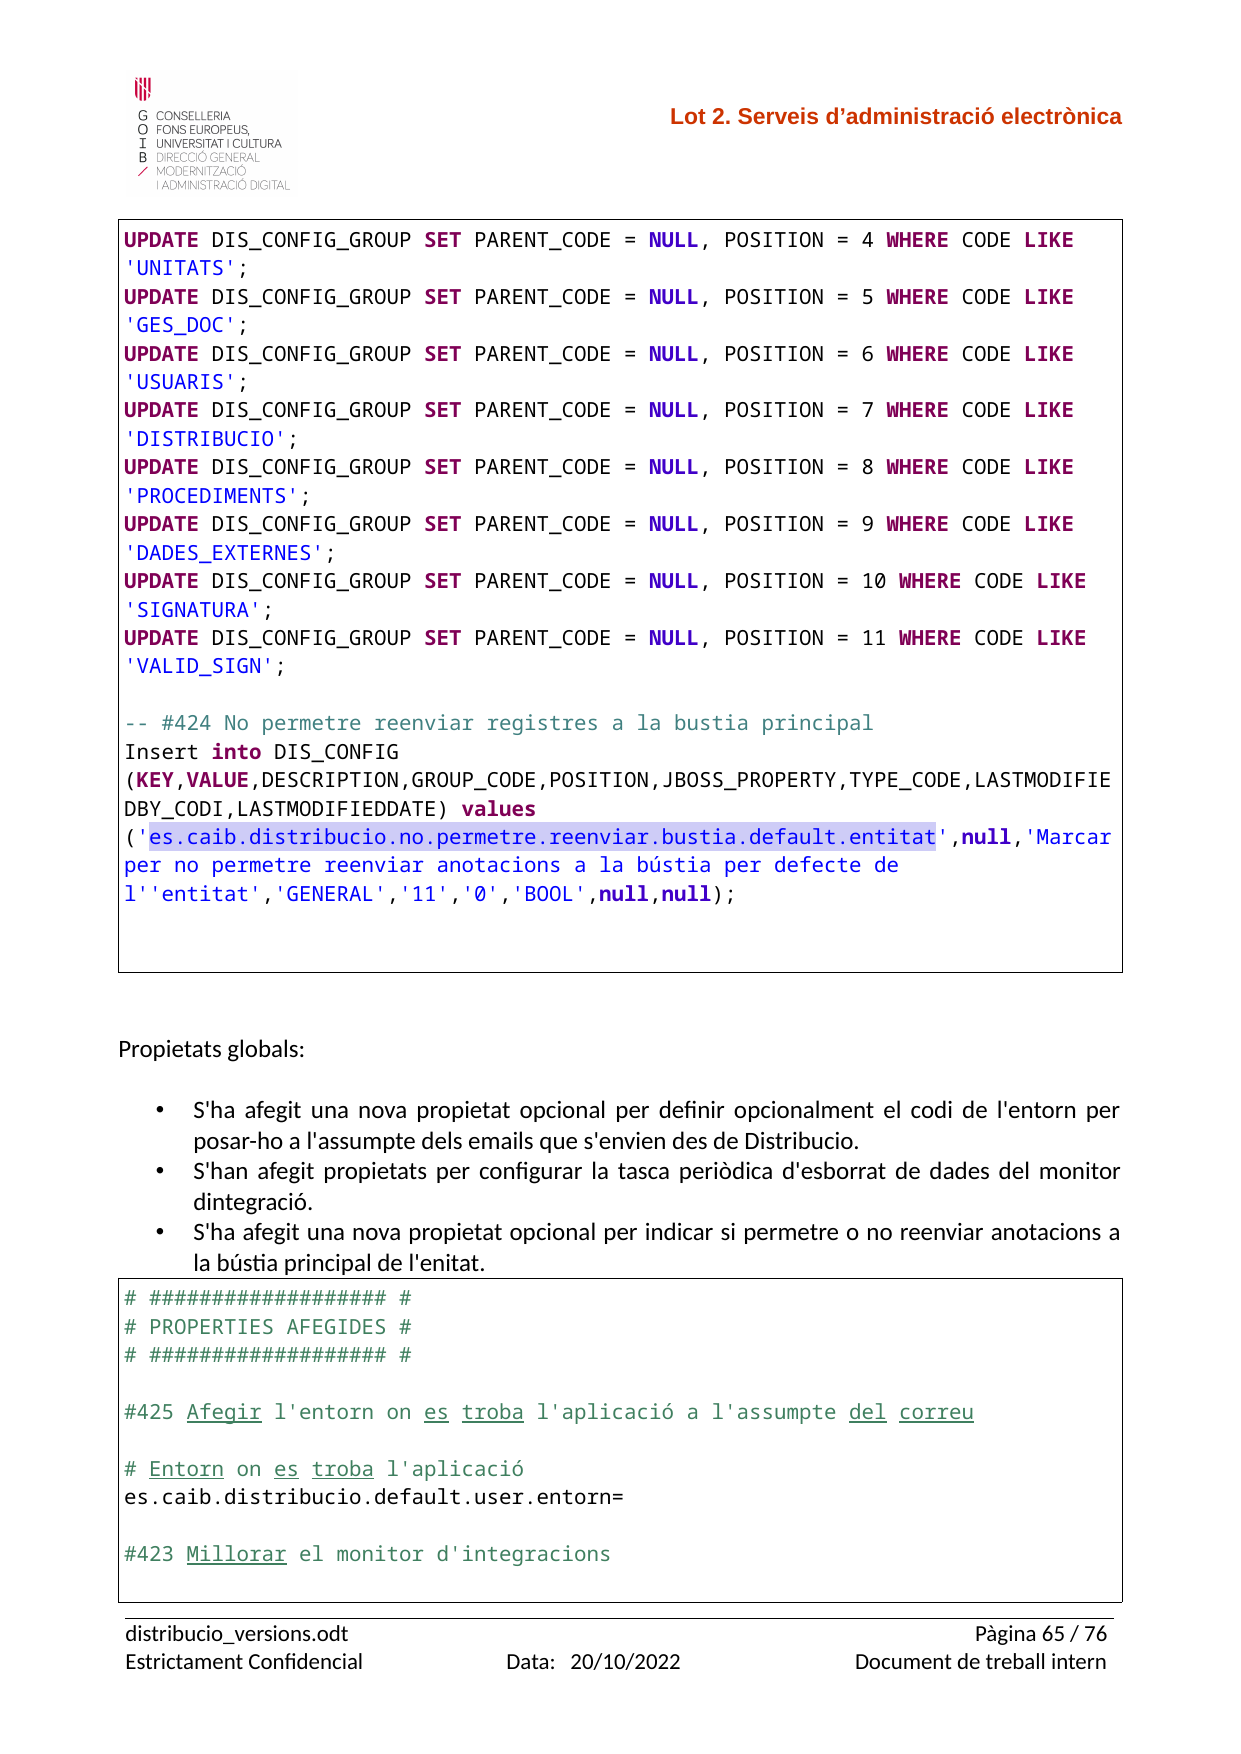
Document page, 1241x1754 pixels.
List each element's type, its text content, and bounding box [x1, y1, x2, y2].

list S'han afegit propietats per configurar la tasca periòdica d'esborrat de dades del monitor dintegració. [156, 1155, 1122, 1216]
picture [126, 70, 299, 197]
list S'ha afegit una nova propietat opcional per indicar si permetre o no reenviar anotacions a la bústia principal de l'enitat. [156, 1216, 1122, 1277]
table_header # ################### # # PROPERTIES AFEGIDES # # ################### # #425 Afegir l'entorn on es troba l'aplicació a l'assumpte del correu # Entorn on es troba l'aplicació es.caib.distribucio.default.user.entorn= #423 Millorar el monitor d'integracions [119, 1279, 1122, 1602]
list S'ha afegit una nova propietat opcional per definir opcionalment el codi de l'entorn per posar-ho a l'assumpte dels emails que s'envien des de Distribucio. [156, 1094, 1122, 1155]
table_header UPDATE DIS_CONFIG_GROUP SET PARENT_CODE = NULL, POSITION = 4 WHERE CODE LIKE 'UNITATS'; UPDATE DIS_CONFIG_GROUP SET PARENT_CODE = NULL, POSITION = 5 WHERE CODE LIKE 'GES_DOC'; UPDATE DIS_CONFIG_GROUP SET PARENT_CODE = NULL, POSITION = 6 WHERE CODE LIKE 'USUARIS'; UPDATE DIS_CONFIG_GROUP SET PARENT_CODE = NULL, POSITION = 7 WHERE CODE LIKE 'DISTRIBUCIO'; UPDATE DIS_CONFIG_GROUP SET PARENT_CODE = NULL, POSITION = 8 WHERE CODE LIKE 'PROCEDIMENTS'; UPDATE DIS_CONFIG_GROUP SET PARENT_CODE = NULL, POSITION = 9 WHERE CODE LIKE 'DADES_EXTERNES'; UPDATE DIS_CONFIG_GROUP SET PARENT_CODE = NULL, POSITION = 10 WHERE CODE LIKE 'SIGNATURA'; UPDATE DIS_CONFIG_GROUP SET PARENT_CODE = NULL, POSITION = 11 WHERE CODE LIKE 'VALID_SIGN'; -- #424 No permetre reenviar registres a la bustia principal Insert into DIS_CONFIG (KEY,VALUE,DESCRIPTION,GROUP_CODE,POSITION,JBOSS_PROPERTY,TYPE_CODE,LASTMODIFIEDBY_CODI,LASTMODIFIEDDATE) values ('es.caib.distribucio.no.permetre.reenviar.bustia.default.entitat',null,'Marcar per no permetre reenviar anotacions a la bústia per defecte de l''entitat','GENERAL','11','0','BOOL',null,null); [119, 220, 1122, 972]
text Propietats globals: [118, 1033, 1122, 1064]
